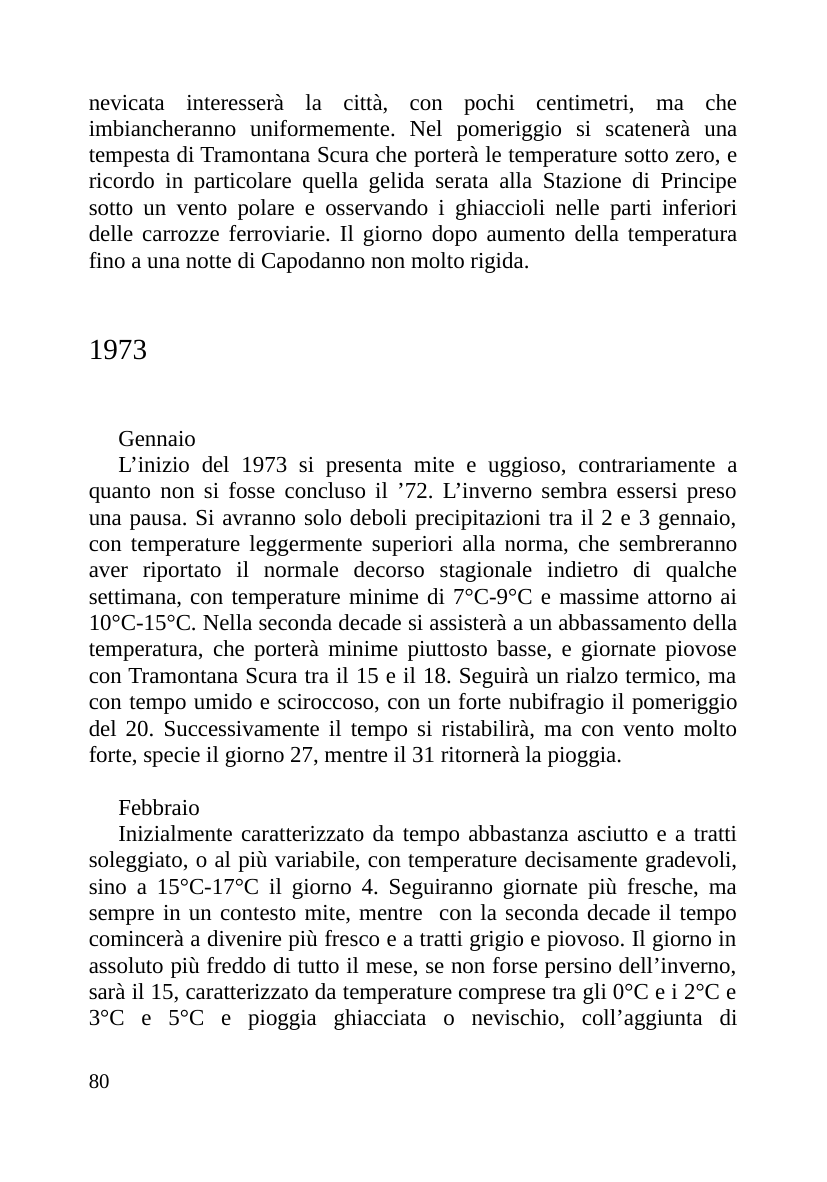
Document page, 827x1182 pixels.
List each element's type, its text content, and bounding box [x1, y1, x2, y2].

text Febbraio [88, 794, 738, 820]
subtitle 1973 [88, 332, 738, 366]
text Gennaio [88, 425, 738, 451]
text nevicata interesserà la città, con pochi centimetri, ma che imbiancheranno uniformemente. Nel pomeriggio si scatenerà una tempesta di Tramontana Scura che porterà le temperature sotto zero, e ricordo in particolare quella gelida serata alla Stazione di Principe sotto un vento polare e osservando i ghiaccioli nelle parti inferiori delle carrozze ferroviarie. Il giorno dopo aumento della temperatura fino a una notte di Capodanno non molto rigida. [88, 88, 738, 273]
text Inizialmente caratterizzato da tempo abbastanza asciutto e a tratti soleggiato, o al più variabile, con temperature decisamente gradevoli, sino a 15°C-17°C il giorno 4. Seguiranno giornate più fresche, ma sempre in un contesto mite, mentre con la seconda decade il tempo comincerà a divenire più fresco e a tratti grigio e piovoso. Il giorno in assoluto più freddo di tutto il mese, se non forse persino dell’inverno, sarà il 15, caratterizzato da temperature comprese tra gli 0°C e i 2°C e 3°C e 5°C e pioggia ghiacciata o nevischio, coll’aggiunta di [88, 820, 738, 1031]
text L’inizio del 1973 si presenta mite e uggioso, contrariamente a quanto non si fosse concluso il ’72. L’inverno sembra essersi preso una pausa. Si avranno solo deboli precipitazioni tra il 2 e 3 gennaio, con temperature leggermente superiori alla norma, che sembreranno aver riportato il normale decorso stagionale indietro di qualche settimana, con temperature minime di 7°C-9°C e massime attorno ai 10°C-15°C. Nella seconda decade si assisterà a un abbassamento della temperatura, che porterà minime piuttosto basse, e giornate piovose con Tramontana Scura tra il 15 e il 18. Seguirà un rialzo termico, ma con tempo umido e sciroccoso, con un forte nubifragio il pomeriggio del 20. Successivamente il tempo si ristabilirà, ma con vento molto forte, specie il giorno 27, mentre il 31 ritornerà la pioggia. [88, 451, 738, 767]
